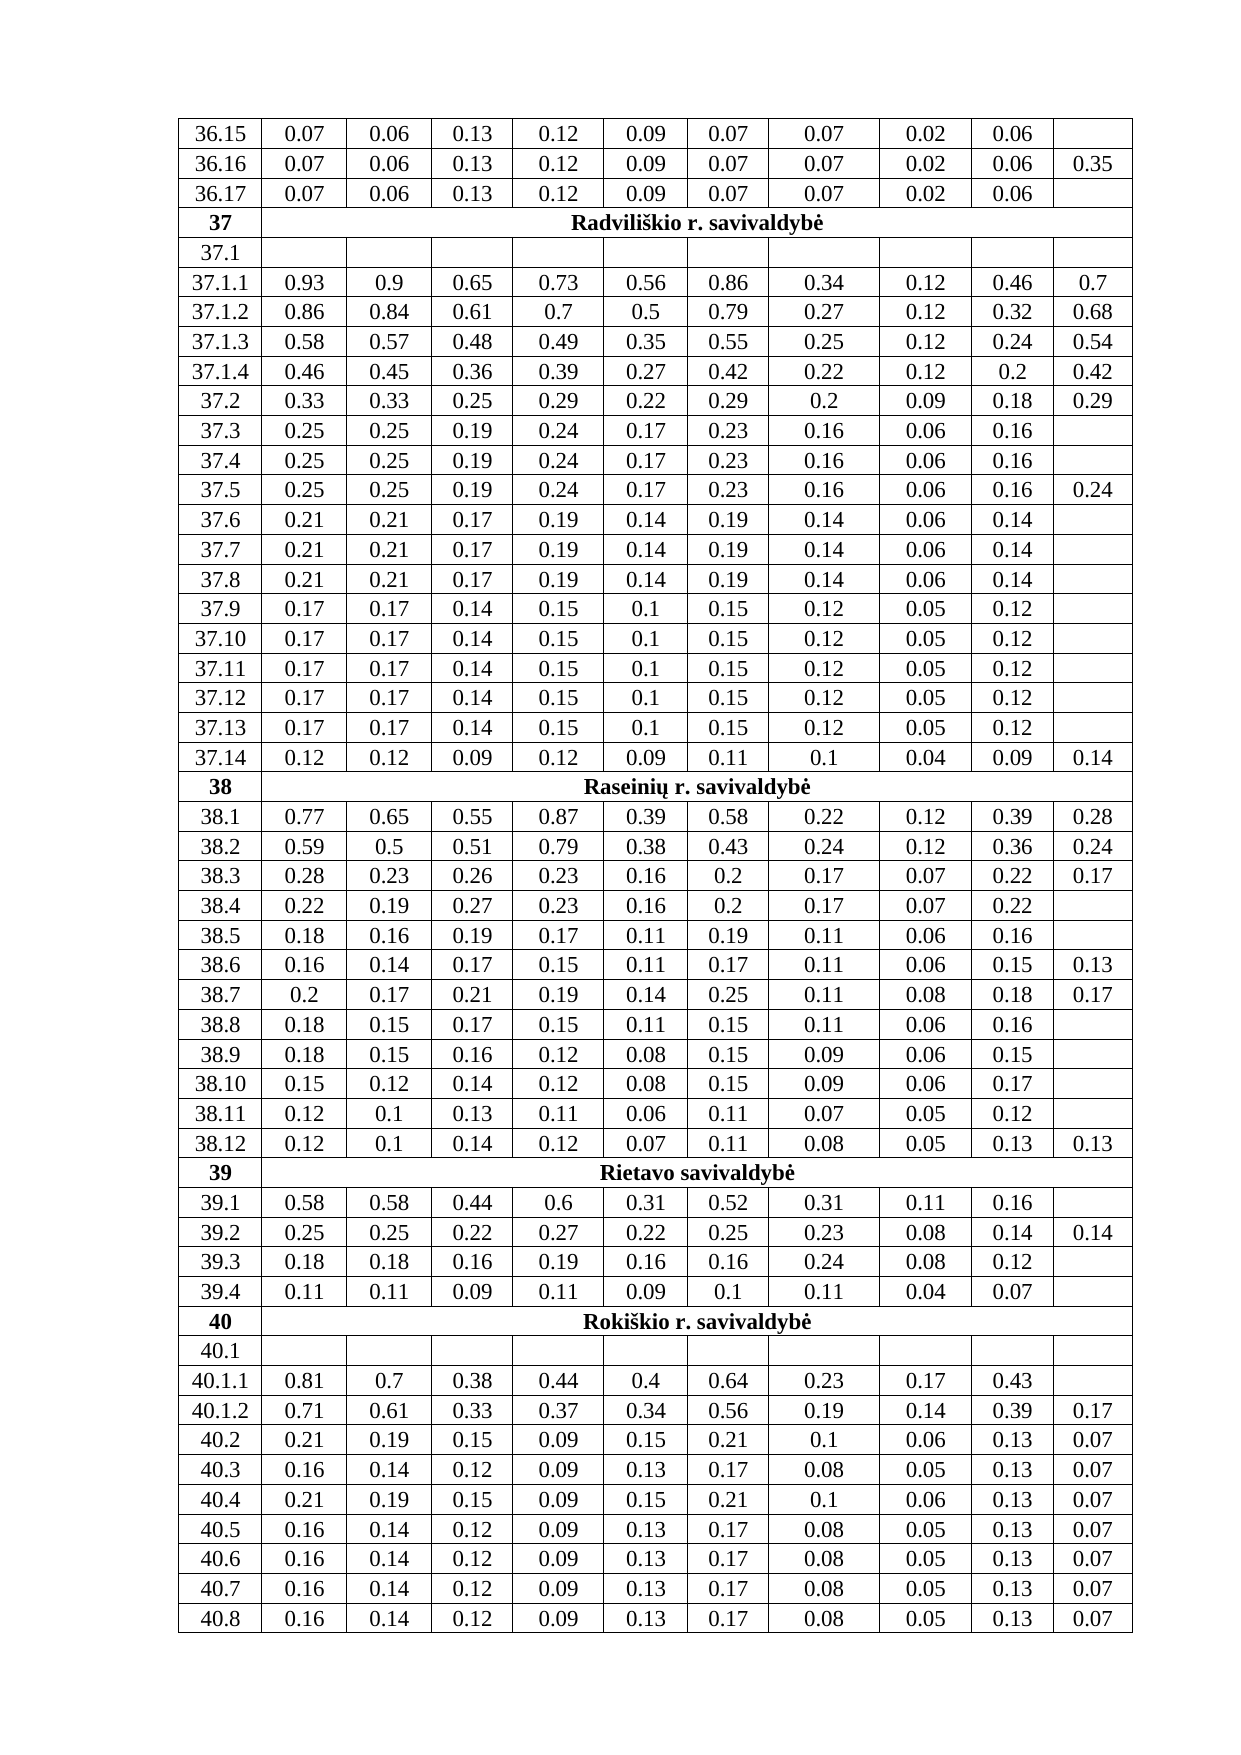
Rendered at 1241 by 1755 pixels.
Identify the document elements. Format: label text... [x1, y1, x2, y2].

table_cell 0.16 [769, 446, 879, 474]
table_cell 0.09 [513, 1544, 603, 1573]
table_cell 38.5 [179, 921, 261, 949]
table_cell 0.12 [972, 683, 1053, 712]
table_cell 0.44 [432, 1188, 512, 1217]
table_cell 38.8 [179, 1010, 261, 1038]
table_cell 0.13 [432, 119, 512, 148]
table_cell 0.08 [769, 1515, 879, 1543]
table_cell 0.65 [347, 802, 431, 831]
table_cell 0.24 [769, 832, 879, 860]
table_cell 0.05 [880, 654, 971, 682]
table_cell 0.15 [262, 1069, 346, 1098]
table_cell 0.12 [432, 1515, 512, 1543]
table_cell 38.7 [179, 980, 261, 1009]
table_cell [1054, 624, 1132, 652]
table_cell 0.12 [513, 1040, 603, 1068]
table_cell 0.18 [972, 386, 1053, 415]
table_cell 0.16 [432, 1040, 512, 1068]
table_cell 0.12 [972, 1099, 1053, 1127]
table_cell 0.17 [262, 594, 346, 623]
table_cell 0.14 [432, 683, 512, 712]
table_cell 38.11 [179, 1099, 261, 1127]
table_cell 0.2 [972, 357, 1053, 385]
table_cell 0.15 [432, 1485, 512, 1513]
table_cell 0.15 [513, 1010, 603, 1038]
table_cell 0.06 [880, 1485, 971, 1513]
table_cell 0.17 [347, 980, 431, 1009]
table_cell [432, 1336, 512, 1365]
table_cell 0.1 [604, 594, 687, 623]
table_cell [1054, 535, 1132, 563]
table_cell 40.7 [179, 1574, 261, 1602]
table_cell 0.04 [880, 743, 971, 771]
table_cell 0.07 [972, 1277, 1053, 1306]
table_cell [688, 238, 768, 267]
table_cell 0.14 [432, 713, 512, 742]
table_cell 0.28 [1054, 802, 1132, 831]
table_cell 0.09 [513, 1574, 603, 1602]
table_cell 0.12 [880, 268, 971, 296]
table_cell 0.1 [604, 624, 687, 652]
table_cell 0.09 [604, 119, 687, 148]
table_cell 0.15 [513, 624, 603, 652]
table_cell 0.17 [688, 950, 768, 979]
table_cell 0.05 [880, 624, 971, 652]
table_cell 0.17 [432, 505, 512, 534]
table_cell 0.13 [972, 1485, 1053, 1513]
table_cell 0.12 [972, 654, 1053, 682]
table_cell 0.19 [513, 1247, 603, 1276]
table_cell 0.07 [1054, 1455, 1132, 1484]
table_cell 0.44 [513, 1366, 603, 1395]
table_cell [688, 1336, 768, 1365]
table_cell 0.17 [688, 1455, 768, 1484]
table_cell 0.16 [688, 1247, 768, 1276]
table_cell 0.05 [880, 594, 971, 623]
table_cell 0.09 [604, 743, 687, 771]
table_cell 40.4 [179, 1485, 261, 1513]
table_cell 0.71 [262, 1396, 346, 1424]
table_cell 0.27 [513, 1218, 603, 1246]
table_cell 0.07 [769, 149, 879, 177]
table_cell 0.35 [604, 327, 687, 356]
table_cell 0.18 [347, 1247, 431, 1276]
table_cell 0.12 [880, 832, 971, 860]
table_cell 0.08 [604, 1069, 687, 1098]
table_cell 38.12 [179, 1129, 261, 1157]
table_cell 0.09 [604, 1277, 687, 1306]
table_cell [1054, 594, 1132, 623]
table_cell 0.58 [688, 802, 768, 831]
table_cell 0.08 [880, 1218, 971, 1246]
table_cell 0.17 [513, 921, 603, 949]
table_cell 0.17 [688, 1574, 768, 1602]
table_cell 0.09 [769, 1069, 879, 1098]
table_cell 0.13 [1054, 1129, 1132, 1157]
table_cell 0.15 [432, 1425, 512, 1454]
table_cell 0.06 [880, 1010, 971, 1038]
table_cell Rietavo savivaldybė [262, 1158, 1132, 1187]
table_cell 0.24 [972, 327, 1053, 356]
table_cell 0.17 [604, 416, 687, 445]
table_cell 0.11 [604, 1010, 687, 1038]
table_cell 0.33 [262, 386, 346, 415]
table_cell 0.13 [972, 1515, 1053, 1543]
table_cell 0.09 [972, 743, 1053, 771]
table_cell [1054, 1069, 1132, 1098]
table_cell 0.35 [1054, 149, 1132, 177]
table_cell 0.1 [688, 1277, 768, 1306]
table_cell 37.8 [179, 565, 261, 593]
table_cell 0.19 [347, 1425, 431, 1454]
table_cell 0.15 [513, 950, 603, 979]
table_cell 0.46 [972, 268, 1053, 296]
table_cell 0.04 [880, 1277, 971, 1306]
table_cell 0.07 [1054, 1515, 1132, 1543]
table_cell 0.16 [262, 1544, 346, 1573]
table_cell 0.25 [688, 1218, 768, 1246]
table_cell Raseinių r. savivaldybė [262, 772, 1132, 801]
table_cell 0.16 [972, 475, 1053, 504]
table_cell 0.05 [880, 1455, 971, 1484]
table_cell 0.13 [432, 1099, 512, 1127]
table_cell 0.5 [347, 832, 431, 860]
table_cell 0.55 [432, 802, 512, 831]
table_cell 37.3 [179, 416, 261, 445]
table_cell 0.17 [432, 535, 512, 563]
table_cell 0.17 [432, 950, 512, 979]
table_cell 0.07 [1054, 1574, 1132, 1602]
table_cell 0.29 [1054, 386, 1132, 415]
table_cell 0.12 [972, 624, 1053, 652]
table_cell Radviliškio r. savivaldybė [262, 208, 1132, 237]
table_cell 0.33 [432, 1396, 512, 1424]
table_cell 0.22 [604, 1218, 687, 1246]
table_cell 0.15 [604, 1425, 687, 1454]
table_cell 0.11 [262, 1277, 346, 1306]
table_cell 0.15 [972, 950, 1053, 979]
table_cell 0.29 [688, 386, 768, 415]
table_cell 0.16 [262, 950, 346, 979]
table_cell 37.14 [179, 743, 261, 771]
table_cell 0.11 [769, 980, 879, 1009]
table_cell 0.12 [769, 594, 879, 623]
table_cell 0.21 [347, 535, 431, 563]
table_cell 0.81 [262, 1366, 346, 1395]
table_cell 0.09 [604, 149, 687, 177]
table_cell 0.64 [688, 1366, 768, 1395]
table_cell 0.27 [604, 357, 687, 385]
table_cell 0.58 [262, 327, 346, 356]
table_cell 0.15 [688, 1069, 768, 1098]
table_cell 40.8 [179, 1604, 261, 1632]
table_cell [1054, 683, 1132, 712]
table_cell 0.11 [513, 1277, 603, 1306]
table_cell 38.4 [179, 891, 261, 920]
table_cell 0.22 [432, 1218, 512, 1246]
table_cell 0.24 [513, 475, 603, 504]
table_cell 0.11 [769, 921, 879, 949]
table_cell 37.5 [179, 475, 261, 504]
table_cell [1054, 1336, 1132, 1365]
table_cell 0.39 [604, 802, 687, 831]
table_cell 0.19 [347, 1485, 431, 1513]
table_cell 37.9 [179, 594, 261, 623]
table_cell 0.51 [432, 832, 512, 860]
table_cell 37.1.1 [179, 268, 261, 296]
table_cell 0.15 [688, 1040, 768, 1068]
table_cell 0.2 [769, 386, 879, 415]
table_cell 0.15 [513, 594, 603, 623]
table_cell 0.11 [347, 1277, 431, 1306]
table_cell 0.25 [432, 386, 512, 415]
table_cell 0.1 [347, 1129, 431, 1157]
table_cell 0.1 [604, 654, 687, 682]
table_cell [1054, 891, 1132, 920]
table_cell 0.34 [769, 268, 879, 296]
table_cell 0.61 [347, 1396, 431, 1424]
table_cell 0.09 [513, 1485, 603, 1513]
table_cell 0.24 [1054, 475, 1132, 504]
table_cell [1054, 1099, 1132, 1127]
table_cell 37.10 [179, 624, 261, 652]
table_cell 0.22 [972, 891, 1053, 920]
table_cell 0.19 [688, 505, 768, 534]
table_cell 0.15 [513, 654, 603, 682]
table_cell 0.07 [262, 149, 346, 177]
table_cell 0.05 [880, 713, 971, 742]
table_cell 0.56 [604, 268, 687, 296]
table_cell 0.06 [347, 179, 431, 207]
table_cell 0.05 [880, 1515, 971, 1543]
table_cell 0.49 [513, 327, 603, 356]
table_cell 0.08 [769, 1604, 879, 1632]
table_cell [1054, 1247, 1132, 1276]
table_cell 37.1.3 [179, 327, 261, 356]
table_cell 0.07 [262, 119, 346, 148]
table_cell 0.37 [513, 1396, 603, 1424]
table_cell 0.08 [880, 1247, 971, 1276]
table_cell 38.9 [179, 1040, 261, 1068]
table_cell 0.25 [347, 446, 431, 474]
table_cell 0.25 [347, 416, 431, 445]
table_cell 0.1 [604, 713, 687, 742]
table_cell 0.16 [972, 921, 1053, 949]
table_cell 0.07 [1054, 1604, 1132, 1632]
table_cell 0.29 [513, 386, 603, 415]
table_cell 0.15 [688, 683, 768, 712]
table_cell 0.39 [972, 802, 1053, 831]
table_cell 0.14 [972, 565, 1053, 593]
table_cell 0.15 [604, 1485, 687, 1513]
table_cell 37.4 [179, 446, 261, 474]
table_cell 0.28 [262, 861, 346, 890]
table_cell 0.05 [880, 683, 971, 712]
table_cell 0.17 [347, 594, 431, 623]
table_cell 0.14 [347, 1515, 431, 1543]
table_cell 0.23 [769, 1366, 879, 1395]
table_cell 0.19 [513, 505, 603, 534]
table_cell 0.12 [769, 624, 879, 652]
table_cell 0.09 [604, 179, 687, 207]
table_cell 0.14 [432, 594, 512, 623]
table_cell 0.13 [604, 1574, 687, 1602]
table_cell 0.16 [972, 446, 1053, 474]
table_cell 0.17 [262, 624, 346, 652]
table_cell 0.15 [347, 1040, 431, 1068]
table_cell 40.2 [179, 1425, 261, 1454]
table_cell 38.2 [179, 832, 261, 860]
table_cell 0.77 [262, 802, 346, 831]
table_cell 0.12 [513, 1069, 603, 1098]
table_cell [1054, 1040, 1132, 1068]
table_cell 0.23 [688, 446, 768, 474]
table_cell 0.06 [880, 950, 971, 979]
table_cell 40.1.1 [179, 1366, 261, 1395]
table_cell 0.16 [262, 1604, 346, 1632]
table_cell 0.48 [432, 327, 512, 356]
table_cell 0.06 [972, 179, 1053, 207]
table_cell 0.54 [1054, 327, 1132, 356]
table_cell 0.43 [972, 1366, 1053, 1395]
table_cell 0.19 [432, 921, 512, 949]
table_cell 0.31 [604, 1188, 687, 1217]
table_cell 0.25 [769, 327, 879, 356]
table_cell 0.07 [688, 179, 768, 207]
table_cell 0.06 [880, 505, 971, 534]
table_cell 0.19 [688, 565, 768, 593]
table_cell 0.45 [347, 357, 431, 385]
table_cell 0.12 [432, 1544, 512, 1573]
table_cell 0.93 [262, 268, 346, 296]
table_cell 0.05 [880, 1129, 971, 1157]
table_cell 0.11 [769, 950, 879, 979]
table_cell 0.12 [432, 1574, 512, 1602]
table_cell 37.1.2 [179, 297, 261, 326]
table_cell 0.17 [604, 475, 687, 504]
table_cell 0.17 [1054, 861, 1132, 890]
table_cell 0.19 [513, 535, 603, 563]
table_cell 0.24 [513, 416, 603, 445]
table_cell [262, 238, 346, 267]
table_cell 38.10 [179, 1069, 261, 1098]
table_cell 0.07 [880, 891, 971, 920]
table_cell 0.13 [972, 1604, 1053, 1632]
table_cell 0.58 [347, 1188, 431, 1217]
table_cell 0.17 [769, 861, 879, 890]
table_cell 0.15 [688, 594, 768, 623]
table_cell 0.13 [972, 1129, 1053, 1157]
table_cell 0.12 [513, 149, 603, 177]
table_cell 0.15 [688, 713, 768, 742]
table_cell 40.6 [179, 1544, 261, 1573]
table_cell Rokiškio r. savivaldybė [262, 1307, 1132, 1335]
table_cell 0.59 [262, 832, 346, 860]
table_cell 0.27 [769, 297, 879, 326]
table_cell 0.02 [880, 179, 971, 207]
table_cell 40.1 [179, 1336, 261, 1365]
table_cell 0.23 [513, 891, 603, 920]
table_cell 38.3 [179, 861, 261, 890]
table_cell 0.12 [513, 1129, 603, 1157]
table_cell 0.14 [432, 654, 512, 682]
table_cell [1054, 446, 1132, 474]
table_cell 0.12 [880, 802, 971, 831]
table_cell 0.17 [262, 654, 346, 682]
table_cell 37 [179, 208, 261, 237]
table_cell 0.23 [769, 1218, 879, 1246]
table_cell 40.3 [179, 1455, 261, 1484]
table_cell 0.5 [604, 297, 687, 326]
table_cell 0.1 [347, 1099, 431, 1127]
table_cell 0.13 [1054, 950, 1132, 979]
table_cell 0.17 [769, 891, 879, 920]
table_cell 0.09 [513, 1604, 603, 1632]
table_cell 0.19 [513, 980, 603, 1009]
table_cell 0.12 [880, 357, 971, 385]
table_cell 0.15 [688, 624, 768, 652]
table_cell 0.16 [769, 475, 879, 504]
table_cell 0.55 [688, 327, 768, 356]
table_cell 0.05 [880, 1574, 971, 1602]
table_cell 0.06 [604, 1099, 687, 1127]
table_cell 0.07 [880, 861, 971, 890]
table_cell 0.16 [972, 1188, 1053, 1217]
table_cell 0.08 [769, 1129, 879, 1157]
table_cell 40.5 [179, 1515, 261, 1543]
table_cell 36.16 [179, 149, 261, 177]
table_cell 0.17 [1054, 980, 1132, 1009]
table_cell 0.14 [604, 565, 687, 593]
table_cell [1054, 1277, 1132, 1306]
table_cell 0.07 [1054, 1425, 1132, 1454]
table_cell 0.21 [262, 1485, 346, 1513]
table_cell 0.18 [262, 1247, 346, 1276]
table_cell 0.06 [880, 1069, 971, 1098]
table_cell 0.06 [880, 475, 971, 504]
table_cell [972, 238, 1053, 267]
table_cell 0.21 [262, 1425, 346, 1454]
table_cell 0.06 [972, 119, 1053, 148]
table_cell 0.06 [880, 1040, 971, 1068]
table_cell 0.15 [688, 1010, 768, 1038]
table_cell 39.4 [179, 1277, 261, 1306]
table_cell 0.25 [262, 446, 346, 474]
table_cell 0.15 [513, 713, 603, 742]
table_cell 0.05 [880, 1099, 971, 1127]
table_cell 0.07 [769, 179, 879, 207]
table_cell 0.02 [880, 119, 971, 148]
table_cell 0.14 [347, 1574, 431, 1602]
table_cell 0.14 [347, 1604, 431, 1632]
table_cell 0.16 [604, 861, 687, 890]
table_cell 0.07 [604, 1129, 687, 1157]
table_cell 0.16 [604, 891, 687, 920]
table_cell 0.21 [347, 565, 431, 593]
table_cell 0.11 [513, 1099, 603, 1127]
table_cell [1054, 1366, 1132, 1395]
table_cell 0.19 [347, 891, 431, 920]
table_cell 0.23 [688, 475, 768, 504]
table_cell 0.11 [688, 1099, 768, 1127]
table_cell 0.13 [604, 1455, 687, 1484]
table_cell 0.27 [432, 891, 512, 920]
table_cell 0.56 [688, 1396, 768, 1424]
table_cell 0.13 [604, 1515, 687, 1543]
table_cell 0.7 [347, 1366, 431, 1395]
table_cell 39.3 [179, 1247, 261, 1276]
table_cell [972, 1336, 1053, 1365]
table_cell 0.07 [262, 179, 346, 207]
table_cell 0.14 [1054, 1218, 1132, 1246]
table_cell 0.13 [972, 1574, 1053, 1602]
table_cell 0.23 [513, 861, 603, 890]
table_cell 40 [179, 1307, 261, 1335]
table_cell 0.17 [432, 1010, 512, 1038]
table_cell 36.15 [179, 119, 261, 148]
table_cell 0.07 [688, 119, 768, 148]
table_cell [880, 238, 971, 267]
table_cell 0.25 [347, 475, 431, 504]
table_cell [1054, 1010, 1132, 1038]
table_cell 38 [179, 772, 261, 801]
table_cell 0.16 [604, 1247, 687, 1276]
table_cell 0.34 [604, 1396, 687, 1424]
table_cell 0.17 [972, 1069, 1053, 1098]
table_cell 0.1 [769, 743, 879, 771]
table_cell [1054, 713, 1132, 742]
table_cell 0.25 [688, 980, 768, 1009]
table_cell 0.05 [880, 1544, 971, 1573]
table_cell 0.17 [688, 1544, 768, 1573]
table_cell 0.12 [769, 654, 879, 682]
table_cell 39.1 [179, 1188, 261, 1217]
table_cell 0.08 [880, 980, 971, 1009]
table_cell 0.09 [432, 743, 512, 771]
table_cell 0.09 [432, 1277, 512, 1306]
table_cell 0.32 [972, 297, 1053, 326]
table_cell 0.06 [347, 119, 431, 148]
table_cell 0.17 [880, 1366, 971, 1395]
table_cell 0.06 [880, 446, 971, 474]
table_cell 0.79 [513, 832, 603, 860]
table_cell 0.22 [769, 357, 879, 385]
table_cell 0.26 [432, 861, 512, 890]
table_cell 0.21 [262, 505, 346, 534]
table_cell 0.18 [972, 980, 1053, 1009]
table_cell 0.06 [880, 535, 971, 563]
table_cell 0.14 [604, 535, 687, 563]
table_cell 37.11 [179, 654, 261, 682]
table_cell 0.12 [432, 1604, 512, 1632]
table_cell 0.12 [347, 1069, 431, 1098]
table_cell 0.13 [432, 149, 512, 177]
table_cell 0.06 [972, 149, 1053, 177]
table_cell 0.12 [513, 743, 603, 771]
table_cell [769, 238, 879, 267]
table_cell 0.1 [769, 1425, 879, 1454]
table_cell 0.39 [513, 357, 603, 385]
table_cell 0.13 [972, 1455, 1053, 1484]
table_cell 0.09 [769, 1040, 879, 1068]
table_cell 0.23 [688, 416, 768, 445]
table_cell 0.17 [604, 446, 687, 474]
table_cell 0.06 [880, 416, 971, 445]
table_cell 0.22 [972, 861, 1053, 890]
table_cell 0.08 [769, 1544, 879, 1573]
table_cell [880, 1336, 971, 1365]
table_cell 0.15 [347, 1010, 431, 1038]
table_cell [1054, 654, 1132, 682]
table_cell 0.14 [432, 1069, 512, 1098]
table_cell [604, 238, 687, 267]
table_cell 0.13 [604, 1544, 687, 1573]
table_cell 0.11 [604, 950, 687, 979]
table_cell 0.17 [262, 713, 346, 742]
table_cell [1054, 921, 1132, 949]
table_cell [262, 1336, 346, 1365]
table_cell 0.14 [432, 1129, 512, 1157]
table_cell 0.86 [688, 268, 768, 296]
table_cell 0.1 [769, 1485, 879, 1513]
table_cell 0.22 [769, 802, 879, 831]
table_cell [604, 1336, 687, 1365]
table_cell [1054, 416, 1132, 445]
table_cell [1054, 565, 1132, 593]
table_cell 0.14 [347, 1455, 431, 1484]
table_cell 0.2 [688, 891, 768, 920]
table_cell 37.6 [179, 505, 261, 534]
table_cell 37.7 [179, 535, 261, 563]
table_cell 0.52 [688, 1188, 768, 1217]
table_cell 0.17 [347, 624, 431, 652]
table_cell 0.57 [347, 327, 431, 356]
table_cell 0.14 [972, 535, 1053, 563]
table_cell 0.17 [688, 1515, 768, 1543]
table_cell 0.09 [513, 1515, 603, 1543]
table_cell [1054, 505, 1132, 534]
table_cell 0.12 [347, 743, 431, 771]
table_cell 0.6 [513, 1188, 603, 1217]
table_cell 0.21 [432, 980, 512, 1009]
table_cell [513, 238, 603, 267]
table_cell 38.6 [179, 950, 261, 979]
table_cell 39 [179, 1158, 261, 1187]
table_cell 0.21 [688, 1485, 768, 1513]
table_cell 0.46 [262, 357, 346, 385]
table_cell 0.16 [262, 1574, 346, 1602]
table_cell 36.17 [179, 179, 261, 207]
table_cell 0.13 [604, 1604, 687, 1632]
table_cell 0.16 [769, 416, 879, 445]
table_cell 0.42 [688, 357, 768, 385]
table_cell 0.42 [1054, 357, 1132, 385]
table_cell 0.18 [262, 1010, 346, 1038]
table_cell 0.23 [347, 861, 431, 890]
table_cell 40.1.2 [179, 1396, 261, 1424]
table_cell 0.09 [880, 386, 971, 415]
table_cell 0.11 [769, 1277, 879, 1306]
table_cell 0.2 [262, 980, 346, 1009]
table_cell 0.05 [880, 1604, 971, 1632]
table_cell 0.16 [347, 921, 431, 949]
table_cell 0.17 [347, 654, 431, 682]
table_cell 0.11 [880, 1188, 971, 1217]
table_cell 0.14 [769, 535, 879, 563]
table_cell 0.12 [880, 297, 971, 326]
table_cell 0.15 [688, 654, 768, 682]
table_cell 0.15 [513, 683, 603, 712]
table_cell 0.39 [972, 1396, 1053, 1424]
table_cell 0.12 [432, 1455, 512, 1484]
table_cell 0.17 [347, 683, 431, 712]
table_cell 0.11 [604, 921, 687, 949]
table_cell 0.33 [347, 386, 431, 415]
table_cell 0.65 [432, 268, 512, 296]
table_cell 0.25 [262, 1218, 346, 1246]
table_cell 0.14 [972, 505, 1053, 534]
table_cell 0.38 [432, 1366, 512, 1395]
table_cell 0.24 [1054, 832, 1132, 860]
table_cell [769, 1336, 879, 1365]
table_cell [1054, 119, 1132, 148]
table_cell 0.84 [347, 297, 431, 326]
table_cell 0.4 [604, 1366, 687, 1395]
table_cell 0.21 [262, 565, 346, 593]
table_cell 37.1 [179, 238, 261, 267]
table_cell 0.07 [1054, 1485, 1132, 1513]
table_cell 0.12 [880, 327, 971, 356]
table_cell 0.12 [972, 713, 1053, 742]
table_cell 0.18 [262, 921, 346, 949]
table_cell 0.08 [604, 1040, 687, 1068]
table_cell 0.07 [1054, 1544, 1132, 1573]
table_cell 0.61 [432, 297, 512, 326]
table_cell 0.06 [880, 1425, 971, 1454]
table_cell 0.25 [262, 475, 346, 504]
table_cell 0.19 [688, 921, 768, 949]
table_cell 0.19 [432, 416, 512, 445]
table_cell 38.1 [179, 802, 261, 831]
table_cell 37.2 [179, 386, 261, 415]
table_cell 0.14 [604, 505, 687, 534]
table_cell 0.06 [347, 149, 431, 177]
table_cell 0.68 [1054, 297, 1132, 326]
table_cell 0.12 [513, 119, 603, 148]
table_cell 0.24 [769, 1247, 879, 1276]
table_cell 0.16 [972, 1010, 1053, 1038]
table_cell 0.14 [972, 1218, 1053, 1246]
table_cell 0.17 [262, 683, 346, 712]
table_cell 0.08 [769, 1455, 879, 1484]
table_cell 0.12 [262, 743, 346, 771]
table_cell 0.12 [972, 1247, 1053, 1276]
table_cell 0.25 [262, 416, 346, 445]
table_cell 0.14 [604, 980, 687, 1009]
table_cell 0.31 [769, 1188, 879, 1217]
table_cell 0.7 [513, 297, 603, 326]
table_cell 0.18 [262, 1040, 346, 1068]
table_cell 0.17 [432, 565, 512, 593]
table_cell 0.86 [262, 297, 346, 326]
table_cell 0.19 [769, 1396, 879, 1424]
table_cell [1054, 238, 1132, 267]
table_cell 39.2 [179, 1218, 261, 1246]
table_cell 0.11 [769, 1010, 879, 1038]
table_cell 0.36 [432, 357, 512, 385]
table_cell 0.11 [688, 1129, 768, 1157]
table_cell 0.14 [880, 1396, 971, 1424]
table_cell 0.14 [769, 565, 879, 593]
table_cell [347, 1336, 431, 1365]
table_cell 0.12 [769, 713, 879, 742]
table_cell [1054, 179, 1132, 207]
table_cell 0.38 [604, 832, 687, 860]
table_cell 0.22 [262, 891, 346, 920]
table_cell 0.06 [880, 921, 971, 949]
table_cell 0.87 [513, 802, 603, 831]
table_cell 0.43 [688, 832, 768, 860]
table_cell 0.14 [1054, 743, 1132, 771]
table_cell 0.21 [262, 535, 346, 563]
table_cell 0.16 [972, 416, 1053, 445]
table_cell 0.14 [769, 505, 879, 534]
table_cell 37.12 [179, 683, 261, 712]
table_cell 0.06 [880, 565, 971, 593]
table_cell 37.13 [179, 713, 261, 742]
table_cell 0.19 [432, 446, 512, 474]
table_cell 0.22 [604, 386, 687, 415]
table_cell 0.07 [688, 149, 768, 177]
table_cell 0.14 [347, 950, 431, 979]
table_cell 0.21 [347, 505, 431, 534]
table_cell 0.17 [1054, 1396, 1132, 1424]
table_cell 0.12 [262, 1099, 346, 1127]
table_cell 0.02 [880, 149, 971, 177]
table_cell 0.12 [513, 179, 603, 207]
table_cell 0.9 [347, 268, 431, 296]
table_cell 0.13 [432, 179, 512, 207]
table_cell 0.14 [432, 624, 512, 652]
table_cell [432, 238, 512, 267]
table_cell 37.1.4 [179, 357, 261, 385]
table_cell 0.25 [347, 1218, 431, 1246]
table_cell 0.16 [432, 1247, 512, 1276]
table_cell [513, 1336, 603, 1365]
table_cell 0.07 [769, 1099, 879, 1127]
table_cell 0.12 [262, 1129, 346, 1157]
table_cell 0.09 [513, 1425, 603, 1454]
table_cell 0.24 [513, 446, 603, 474]
table_cell 0.13 [972, 1544, 1053, 1573]
table_cell 0.79 [688, 297, 768, 326]
table_cell 0.09 [513, 1455, 603, 1484]
table_cell 0.14 [347, 1544, 431, 1573]
table_cell 0.13 [972, 1425, 1053, 1454]
table_cell 0.19 [688, 535, 768, 563]
table_cell 0.19 [513, 565, 603, 593]
table_cell [1054, 1188, 1132, 1217]
table_cell 0.11 [688, 743, 768, 771]
table_cell 0.7 [1054, 268, 1132, 296]
table_cell 0.12 [769, 683, 879, 712]
table_cell 0.15 [972, 1040, 1053, 1068]
table_cell 0.07 [769, 119, 879, 148]
table_cell 0.2 [688, 861, 768, 890]
table_cell 0.17 [347, 713, 431, 742]
table_cell 0.1 [604, 683, 687, 712]
table_cell 0.36 [972, 832, 1053, 860]
table_cell 0.16 [262, 1515, 346, 1543]
table_cell 0.21 [688, 1425, 768, 1454]
table_cell [347, 238, 431, 267]
table_cell 0.17 [688, 1604, 768, 1632]
table_cell 0.08 [769, 1574, 879, 1602]
table_cell 0.12 [972, 594, 1053, 623]
table_cell 0.16 [262, 1455, 346, 1484]
table_cell 0.73 [513, 268, 603, 296]
table_cell 0.58 [262, 1188, 346, 1217]
table_cell 0.19 [432, 475, 512, 504]
